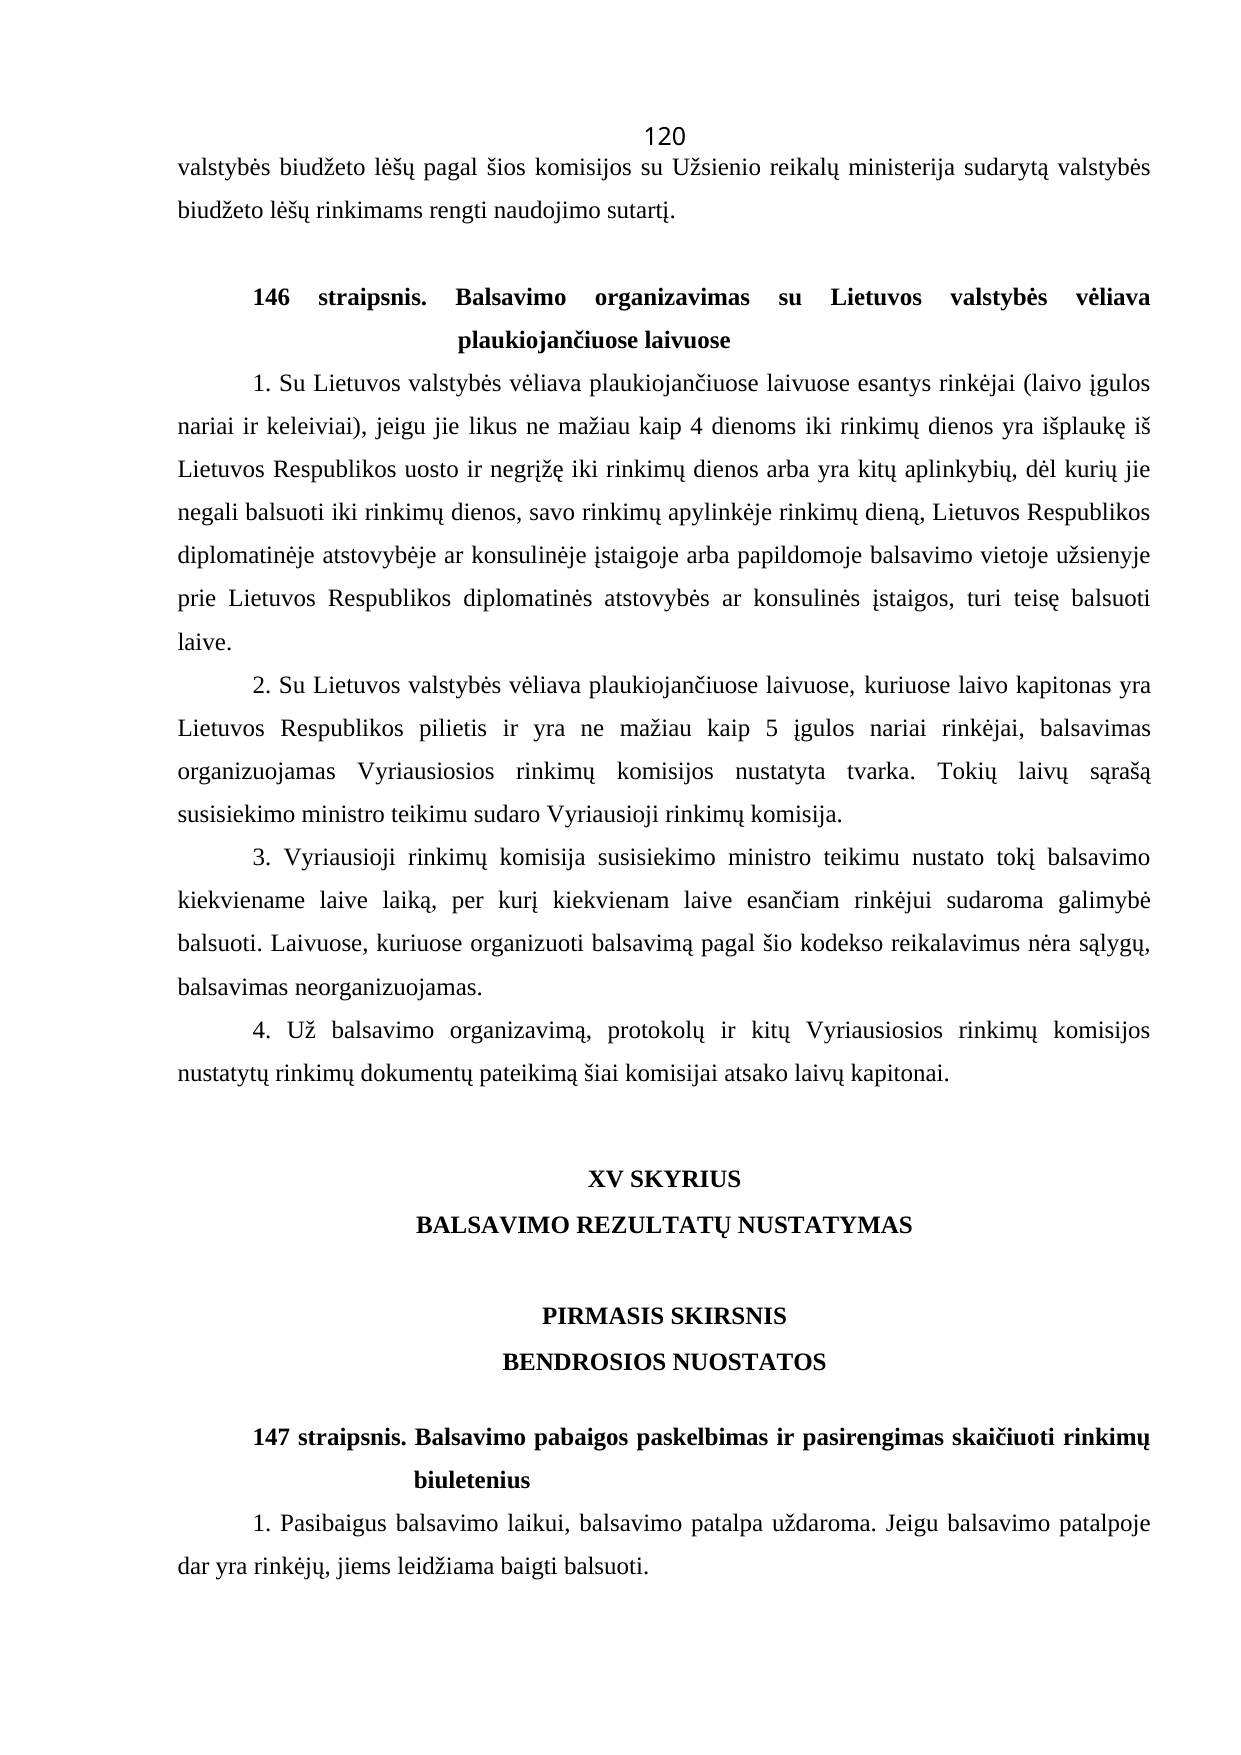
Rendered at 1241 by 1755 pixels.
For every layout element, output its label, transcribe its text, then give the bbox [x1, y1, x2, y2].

text 4. Už balsavimo organizavimą, protokolų ir kitų Vyriausiosios rinkimų komisijos nustatytų rinkimų dokumentų pateikimą šiai komisijai atsako laivų kapitonai. [177, 1015, 1152, 1087]
text PIRMASIS SKIRSNIS [177, 1284, 1152, 1330]
text BENDROSIOS NUOSTATOS [177, 1330, 1152, 1376]
text 146 straipsnis. Balsavimo organizavimas su Lietuvos valstybės vėliava plaukiojančiuose laivuose [252, 282, 1152, 353]
text 1. Su Lietuvos valstybės vėliava plaukiojančiuose laivuose esantys rinkėjai (laivo įgulos nariai ir keleiviai), jeigu jie likus ne mažiau kaip 4 dienoms iki rinkimų dienos yra išplaukę iš Lietuvos Respublikos uosto ir negrįžę iki rinkimų dienos arba yra kitų aplinkybių, dėl kurių jie negali balsuoti iki rinkimų dienos, savo rinkimų apylinkėje rinkimų dieną, Lietuvos Respublikos diplomatinėje atstovybėje ar konsulinėje įstaigoje arba papildomoje balsavimo vietoje užsienyje prie Lietuvos Respublikos diplomatinės atstovybės ar konsulinės įstaigos, turi teisę balsuoti laive. [177, 368, 1152, 655]
text XV SKYRIUS [177, 1147, 1152, 1193]
text 2. Su Lietuvos valstybės vėliava plaukiojančiuose laivuose, kuriuose laivo kapitonas yra Lietuvos Respublikos pilietis ir yra ne mažiau kaip 5 įgulos nariai rinkėjai, balsavimas organizuojamas Vyriausiosios rinkimų komisijos nustatyta tvarka. Tokių laivų sąrašą susisiekimo ministro teikimu sudaro Vyriausioji rinkimų komisija. [177, 670, 1152, 828]
text valstybės biudžeto lėšų pagal šios komisijos su Užsienio reikalų ministerija sudarytą valstybės biudžeto lėšų rinkimams rengti naudojimo sutartį. [177, 152, 1152, 224]
text 147 straipsnis. Balsavimo pabaigos paskelbimas ir pasirengimas skaičiuoti rinkimų biuletenius [252, 1422, 1152, 1494]
text BALSAVIMO REZULTATŲ NUSTATYMAS [177, 1193, 1152, 1238]
text 3. Vyriausioji rinkimų komisija susisiekimo ministro teikimu nustato tokį balsavimo kiekviename laive laiką, per kurį kiekvienam laive esančiam rinkėjui sudaroma galimybė balsuoti. Laivuose, kuriuose organizuoti balsavimą pagal šio kodekso reikalavimus nėra sąlygų, balsavimas neorganizuojamas. [177, 842, 1152, 1000]
text 1. Pasibaigus balsavimo laikui, balsavimo patalpa uždaroma. Jeigu balsavimo patalpoje dar yra rinkėjų, jiems leidžiama baigti balsuoti. [177, 1508, 1152, 1580]
